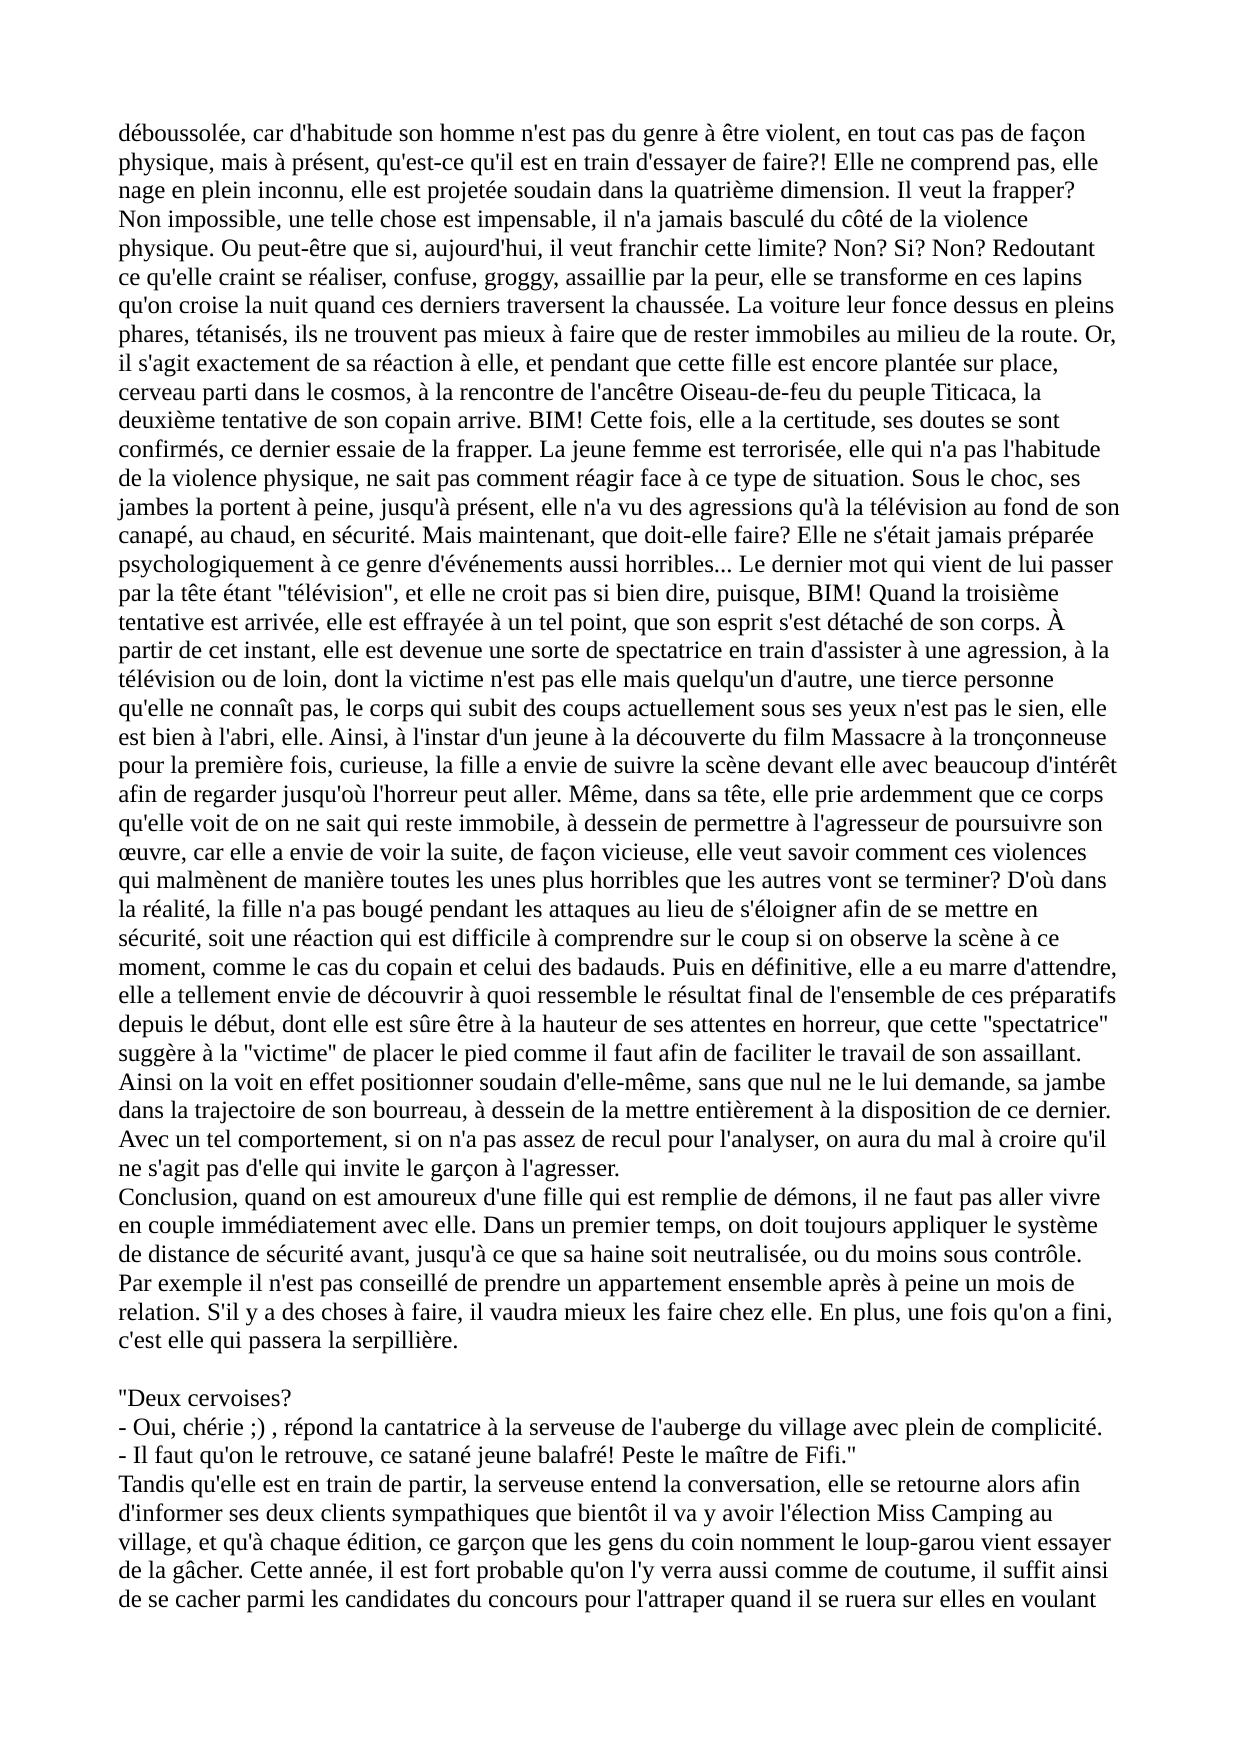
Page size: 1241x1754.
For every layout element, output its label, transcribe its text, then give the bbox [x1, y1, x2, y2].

text Conclusion, quand on est amoureux d'une fille qui est remplie de démons, il ne faut pas aller vivre en couple immédiatement avec elle. Dans un premier temps, on doit toujours appliquer le système de distance de sécurité avant, jusqu'à ce que sa haine soit neutralisée, ou du moins sous contrôle. Par exemple il n'est pas conseillé de prendre un appartement ensemble après à peine un mois de relation. S'il y a des choses à faire, il vaudra mieux les faire chez elle. En plus, une fois qu'on a fini, c'est elle qui passera la serpillière. [118, 1182, 1122, 1354]
text déboussolée, car d'habitude son homme n'est pas du genre à être violent, en tout cas pas de façon physique, mais à présent, qu'est-ce qu'il est en train d'essayer de faire?! Elle ne comprend pas, elle nage en plein inconnu, elle est projetée soudain dans la quatrième dimension. Il veut la frapper? Non impossible, une telle chose est impensable, il n'a jamais basculé du côté de la violence physique. Ou peut-être que si, aujourd'hui, il veut franchir cette limite? Non? Si? Non? Redoutant ce qu'elle craint se réaliser, confuse, groggy, assaillie par la peur, elle se transforme en ces lapins qu'on croise la nuit quand ces derniers traversent la chaussée. La voiture leur fonce dessus en pleins phares, tétanisés, ils ne trouvent pas mieux à faire que de rester immobiles au milieu de la route. Or, il s'agit exactement de sa réaction à elle, et pendant que cette fille est encore plantée sur place, cerveau parti dans le cosmos, à la rencontre de l'ancêtre Oiseau-de-feu du peuple Titicaca, la deuxième tentative de son copain arrive. BIM! Cette fois, elle a la certitude, ses doutes se sont confirmés, ce dernier essaie de la frapper. La jeune femme est terrorisée, elle qui n'a pas l'habitude de la violence physique, ne sait pas comment réagir face à ce type de situation. Sous le choc, ses jambes la portent à peine, jusqu'à présent, elle n'a vu des agressions qu'à la télévision au fond de son canapé, au chaud, en sécurité. Mais maintenant, que doit-elle faire? Elle ne s'était jamais préparée psychologiquement à ce genre d'événements aussi horribles... Le dernier mot qui vient de lui passer par la tête étant ''télévision'', et elle ne croit pas si bien dire, puisque, BIM! Quand la troisième tentative est arrivée, elle est effrayée à un tel point, que son esprit s'est détaché de son corps. À partir de cet instant, elle est devenue une sorte de spectatrice en train d'assister à une agression, à la télévision ou de loin, dont la victime n'est pas elle mais quelqu'un d'autre, une tierce personne qu'elle ne connaît pas, le corps qui subit des coups actuellement sous ses yeux n'est pas le sien, elle est bien à l'abri, elle. Ainsi, à l'instar d'un jeune à la découverte du film Massacre à la tronçonneuse pour la première fois, curieuse, la fille a envie de suivre la scène devant elle avec beaucoup d'intérêt afin de regarder jusqu'où l'horreur peut aller. Même, dans sa tête, elle prie ardemment que ce corps qu'elle voit de on ne sait qui reste immobile, à dessein de permettre à l'agresseur de poursuivre son œuvre, car elle a envie de voir la suite, de façon vicieuse, elle veut savoir comment ces violences qui malmènent de manière toutes les unes plus horribles que les autres vont se terminer? D'où dans la réalité, la fille n'a pas bougé pendant les attaques au lieu de s'éloigner afin de se mettre en sécurité, soit une réaction qui est difficile à comprendre sur le coup si on observe la scène à ce moment, comme le cas du copain et celui des badauds. Puis en définitive, elle a eu marre d'attendre, elle a tellement envie de découvrir à quoi ressemble le résultat final de l'ensemble de ces préparatifs depuis le début, dont elle est sûre être à la hauteur de ses attentes en horreur, que cette ''spectatrice'' suggère à la ''victime'' de placer le pied comme il faut afin de faciliter le travail de son assaillant. Ainsi on la voit en effet positionner soudain d'elle-même, sans que nul ne le lui demande, sa jambe dans la trajectoire de son bourreau, à dessein de la mettre entièrement à la disposition de ce dernier. Avec un tel comportement, si on n'a pas assez de recul pour l'analyser, on aura du mal à croire qu'il ne s'agit pas d'elle qui invite le garçon à l'agresser. [118, 118, 1122, 1182]
text Tandis qu'elle est en train de partir, la serveuse entend la conversation, elle se retourne alors afin d'informer ses deux clients sympathiques que bientôt il va y avoir l'élection Miss Camping au village, et qu'à chaque édition, ce garçon que les gens du coin nomment le loup-garou vient essayer de la gâcher. Cette année, il est fort probable qu'on l'y verra aussi comme de coutume, il suffit ainsi de se cacher parmi les candidates du concours pour l'attraper quand il se ruera sur elles en voulant [118, 1469, 1122, 1613]
text - Oui, chérie ;) , répond la cantatrice à la serveuse de l'auberge du village avec plein de complicité. [118, 1412, 1122, 1441]
text ''Deux cervoises? [118, 1383, 1122, 1412]
text - Il faut qu'on le retrouve, ce satané jeune balafré! Peste le maître de Fifi.'' [118, 1441, 1122, 1469]
